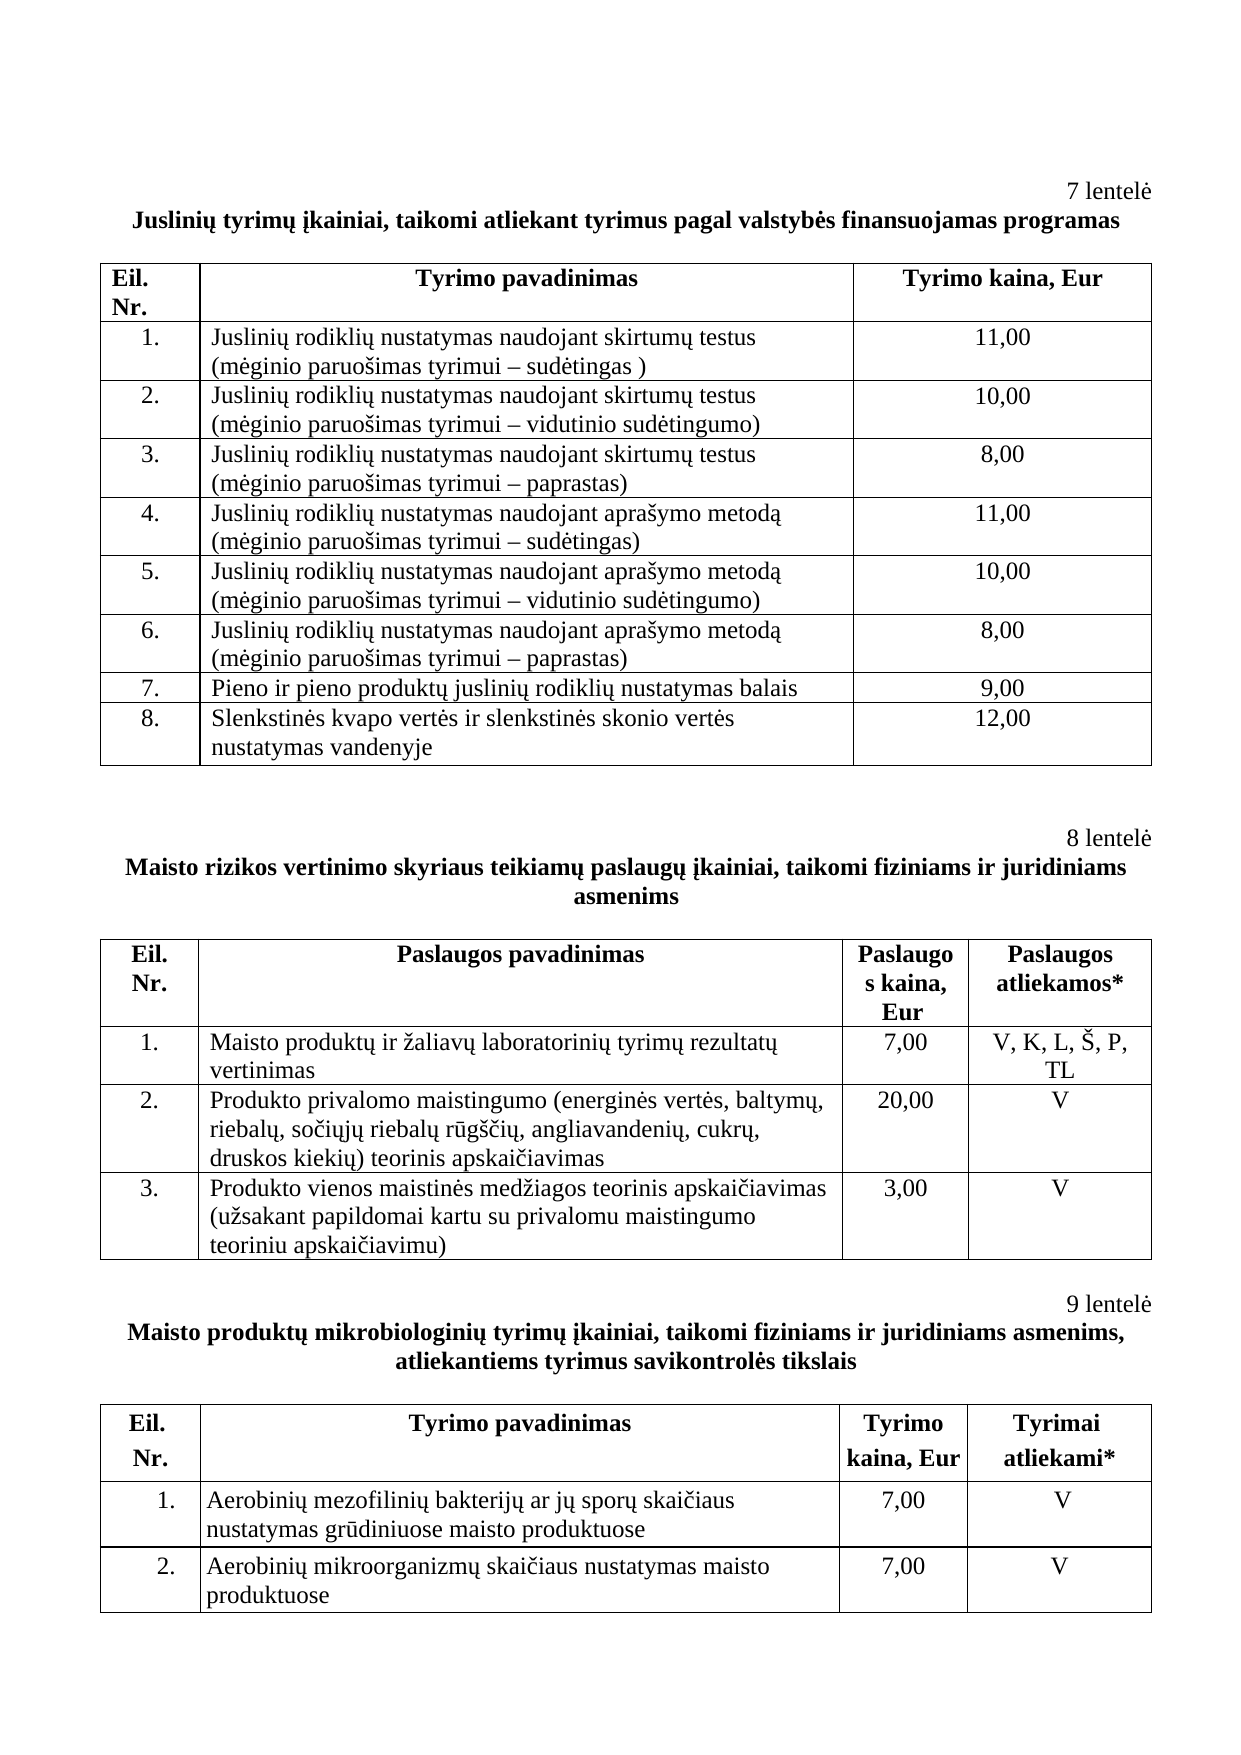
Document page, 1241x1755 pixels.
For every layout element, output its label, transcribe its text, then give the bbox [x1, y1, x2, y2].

table_cell Juslinių rodiklių nustatymas naudojant aprašymo metodą (mėginio paruošimas tyrimui – paprastas) [201, 615, 853, 672]
table_header Tyrimo pavadinimas [201, 1405, 839, 1481]
table_cell V, K, L, Š, P, TL [969, 1027, 1151, 1084]
table_cell Pieno ir pieno produktų juslinių rodiklių nustatymas balais [201, 673, 853, 702]
table_cell 8,00 [854, 615, 1151, 672]
table_header Eil. Nr. [101, 264, 199, 321]
table_cell 9,00 [854, 673, 1151, 702]
table_cell 10,00 [854, 556, 1151, 614]
text 9 lentelė [100, 1289, 1152, 1317]
table_cell 10,00 [854, 381, 1151, 438]
table_cell 3. [101, 1173, 198, 1259]
table_header Eil. Nr. [101, 1405, 200, 1481]
table_cell Juslinių rodiklių nustatymas naudojant skirtumų testus (mėginio paruošimas tyrimui – paprastas) [201, 439, 853, 497]
table_cell 3. [101, 439, 199, 497]
table_header Eil. Nr. [101, 940, 198, 1026]
table_cell 8,00 [854, 439, 1151, 497]
table_cell 3,00 [843, 1173, 968, 1259]
text Juslinių tyrimų įkainiai, taikomi atliekant tyrimus pagal valstybės finansuojamas programas [100, 205, 1152, 234]
table_cell Produkto privalomo maistingumo (energinės vertės, baltymų, riebalų, sočiųjų riebalų rūgščių, angliavandenių, cukrų, druskos kiekių) teorinis apskaičiavimas [199, 1085, 842, 1172]
table_header Paslaugos pavadinimas [199, 940, 842, 1026]
table_cell V [969, 1173, 1151, 1259]
table_cell V [968, 1548, 1151, 1612]
table_header Paslaugos kaina, Eur [843, 940, 968, 1026]
table_cell 12,00 [854, 703, 1151, 765]
table_cell Juslinių rodiklių nustatymas naudojant skirtumų testus (mėginio paruošimas tyrimui – sudėtingas ) [201, 322, 853, 379]
table_cell Aerobinių mezofilinių bakterijų ar jų sporų skaičiaus nustatymas grūdiniuose maisto produktuose [201, 1482, 839, 1546]
table_cell 2. [101, 1085, 198, 1172]
table_cell 20,00 [843, 1085, 968, 1172]
table_header Tyrimo pavadinimas [201, 264, 853, 321]
table_header Tyrimo kaina, Eur [854, 264, 1151, 321]
table_cell 4. [101, 498, 199, 555]
table_cell V [969, 1085, 1151, 1172]
table_cell 7,00 [840, 1482, 967, 1546]
table_cell Juslinių rodiklių nustatymas naudojant aprašymo metodą (mėginio paruošimas tyrimui – sudėtingas) [201, 498, 853, 555]
table_cell 7,00 [843, 1027, 968, 1084]
table_header Tyrimai atliekami* [968, 1405, 1151, 1481]
table_cell Aerobinių mikroorganizmų skaičiaus nustatymas maisto produktuose [201, 1548, 839, 1612]
table_header Tyrimo kaina, Eur [840, 1405, 967, 1481]
text Maisto produktų mikrobiologinių tyrimų įkainiai, taikomi fiziniams ir juridiniams asmenims, atliekantiems tyrimus savikontrolės tikslais [100, 1317, 1152, 1375]
text 8 lentelė [100, 823, 1152, 852]
table_cell 5. [101, 556, 199, 614]
table_cell 7,00 [840, 1548, 967, 1612]
table_cell 2. [101, 381, 199, 438]
table_cell 2. [101, 1548, 200, 1612]
table_cell 1. [101, 1482, 200, 1546]
table_cell 6. [101, 615, 199, 672]
table_header Paslaugos atliekamos* [969, 940, 1151, 1026]
table_cell Produkto vienos maistinės medžiagos teorinis apskaičiavimas (užsakant papildomai kartu su privalomu maistingumo teoriniu apskaičiavimu) [199, 1173, 842, 1259]
table_cell 11,00 [854, 498, 1151, 555]
table_cell V [968, 1482, 1151, 1546]
table_cell 1. [101, 1027, 198, 1084]
table_cell Juslinių rodiklių nustatymas naudojant aprašymo metodą (mėginio paruošimas tyrimui – vidutinio sudėtingumo) [201, 556, 853, 614]
table_cell 11,00 [854, 322, 1151, 379]
table_cell Slenkstinės kvapo vertės ir slenkstinės skonio vertės nustatymas vandenyje [201, 703, 853, 765]
table_cell Maisto produktų ir žaliavų laboratorinių tyrimų rezultatų vertinimas [199, 1027, 842, 1084]
table_cell 7. [101, 673, 199, 702]
table_cell 8. [101, 703, 199, 765]
table_cell 1. [101, 322, 199, 379]
table_cell Juslinių rodiklių nustatymas naudojant skirtumų testus (mėginio paruošimas tyrimui – vidutinio sudėtingumo) [201, 381, 853, 438]
text 7 lentelė [100, 176, 1152, 205]
text Maisto rizikos vertinimo skyriaus teikiamų paslaugų įkainiai, taikomi fiziniams ir juridiniams asmenims [100, 852, 1152, 910]
